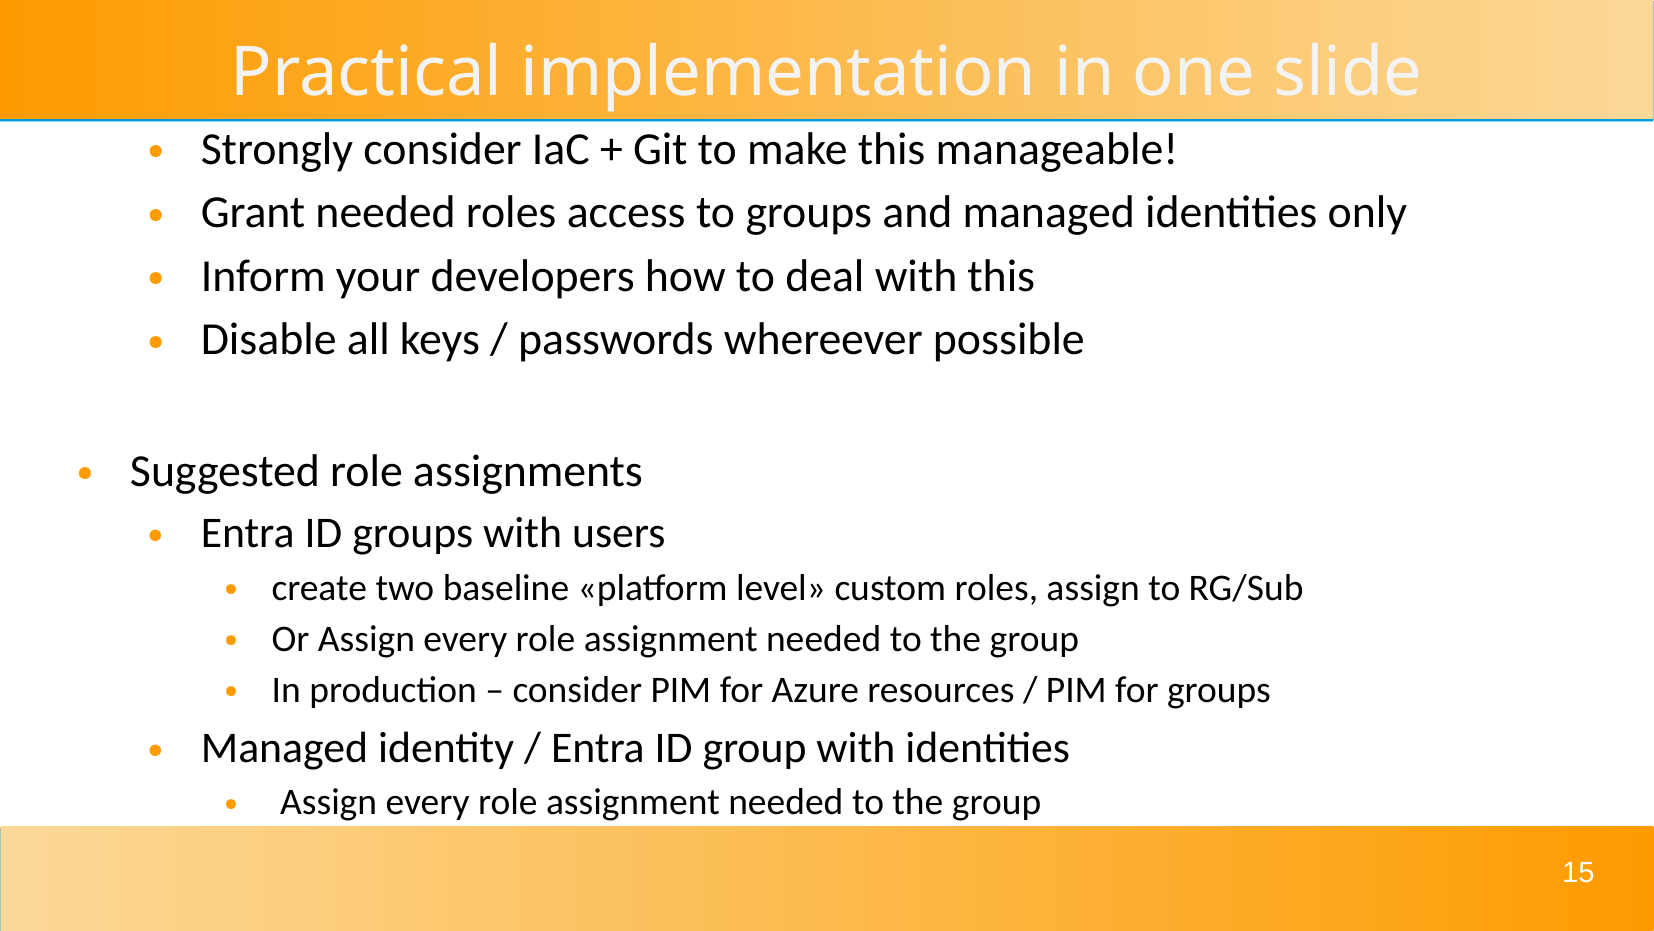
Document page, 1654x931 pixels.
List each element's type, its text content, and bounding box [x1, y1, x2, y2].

list Strongly consider IaC + Git to make this manageable! Grant needed roles access to groups and managed identities only Inform your developers how to deal with this Disable all keys / passwords whereever possible Suggested role assignments Entra ID groups with users create two baseline «platform level» custom roles, assign to RG/Sub Or Assign every role assignment needed to the group In production – consider PIM for Azure resources / PIM for groups Managed identity / Entra ID group with identities Assign every role assignment needed to the group [59, 129, 1595, 721]
title Practical implementation in one slide [59, 26, 1595, 111]
